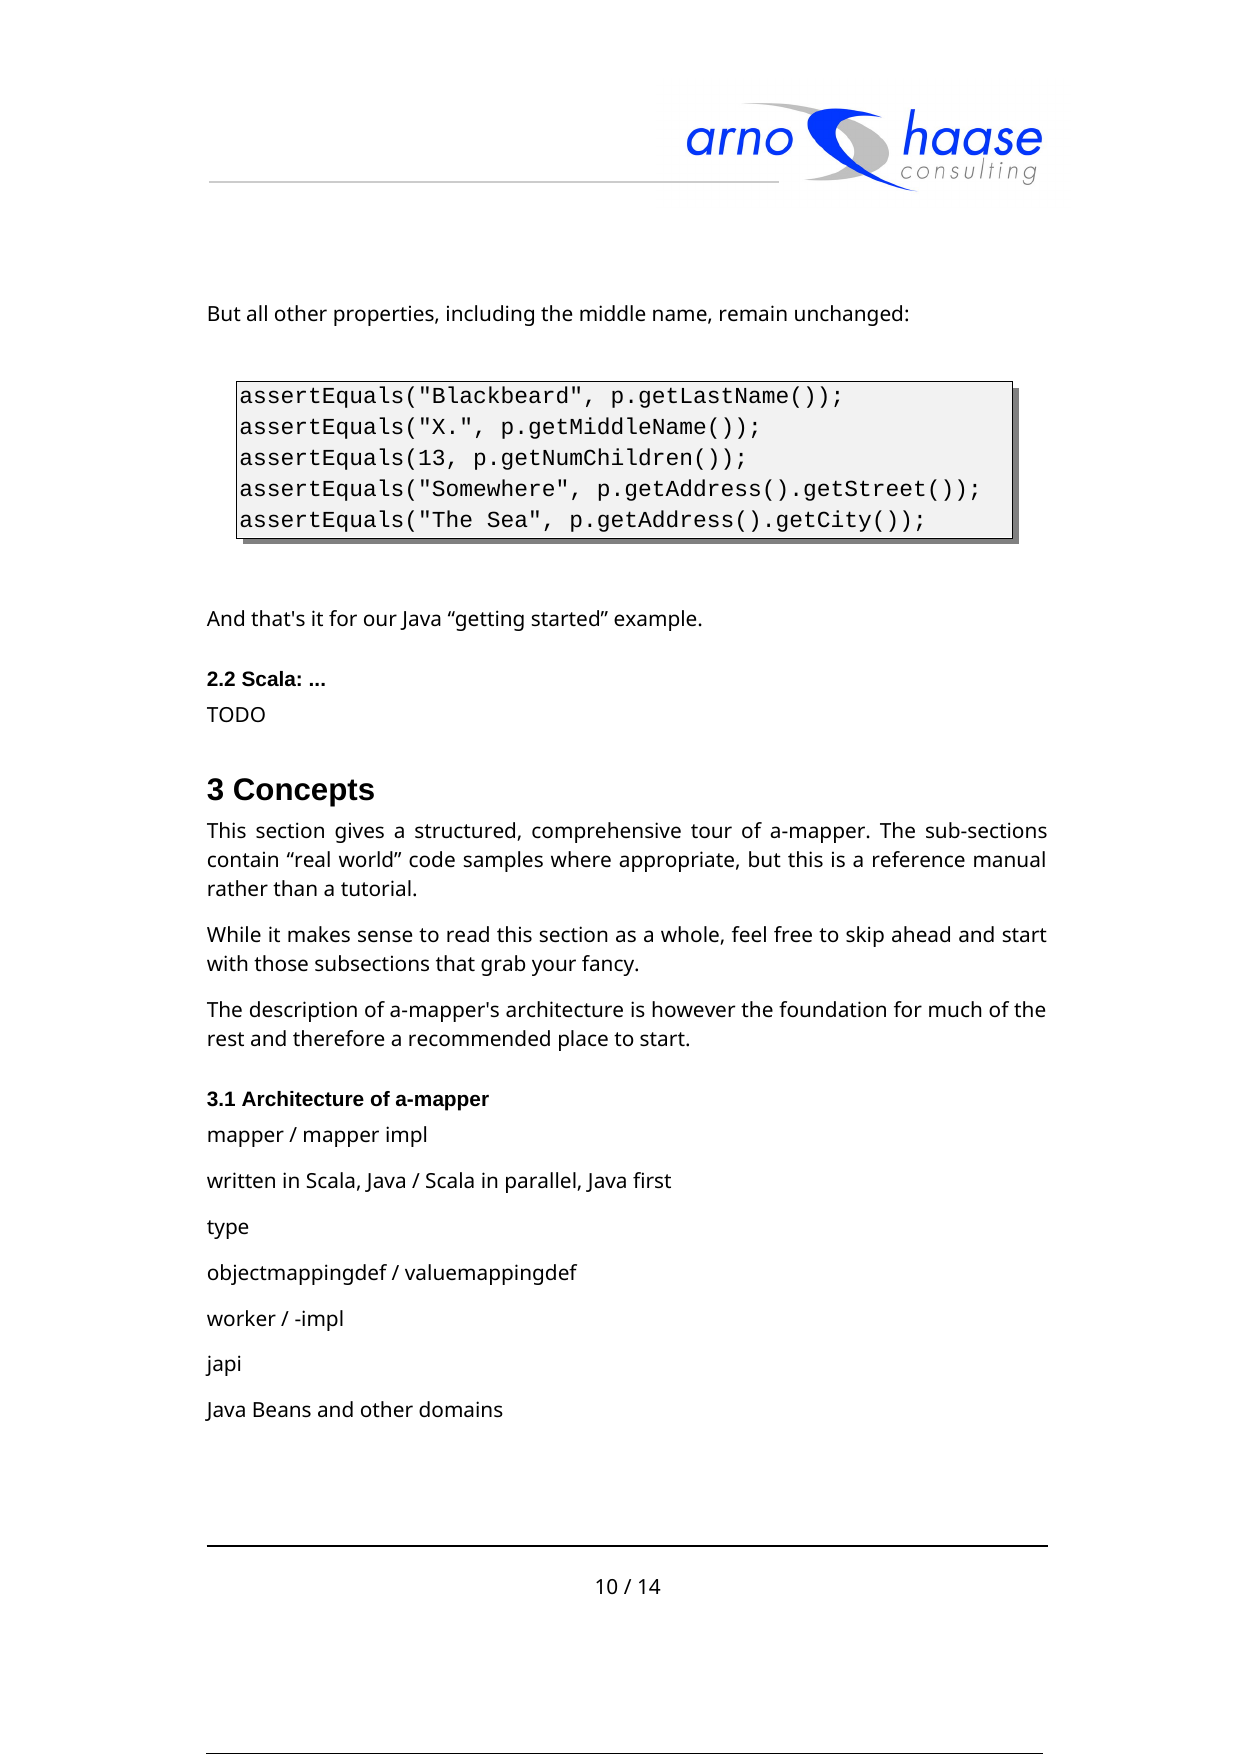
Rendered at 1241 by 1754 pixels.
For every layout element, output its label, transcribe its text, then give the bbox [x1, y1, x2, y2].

subtitle Concepts [207, 772, 1048, 807]
text assertEquals("Blackbeard", p.getLastName()); [237, 382, 1012, 410]
text This section gives a structured, comprehensive tour of a-mapper. The sub-sections contain “real world” code samples where appropriate, but this is a reference manual rather than a tutorial. [207, 815, 1048, 903]
text assertEquals("X.", p.getMiddleName()); [237, 412, 1012, 441]
text And that's it for our Java “getting started” example. [207, 603, 1048, 632]
text japi [207, 1348, 1048, 1378]
text written in Scala, Java / Scala in parallel, Java first [207, 1165, 1048, 1194]
text assertEquals("Somewhere", p.getAddress().getStreet()); [237, 474, 1012, 503]
text assertEquals("The Sea", p.getAddress().getCity()); [237, 505, 1012, 537]
picture [656, 78, 1072, 208]
text The description of a-mapper's architecture is however the foundation for much of the rest and therefore a recommended place to start. [207, 994, 1048, 1053]
text worker / -impl [207, 1303, 1048, 1332]
subtitle Scala: ... [207, 661, 1048, 691]
text TODO [207, 699, 1048, 728]
subtitle Architecture of a-mapper [207, 1082, 1048, 1111]
text While it makes sense to read this section as a whole, feel free to skip ahead and start with those subsections that grab your fancy. [207, 919, 1048, 978]
text assertEquals(13, p.getNumChildren()); [237, 443, 1012, 472]
text But all other properties, including the middle name, remain unchanged: [207, 298, 1048, 327]
text mapper / mapper impl [207, 1119, 1048, 1148]
text Java Beans and other domains [207, 1394, 1048, 1423]
text objectmappingdef / valuemappingdef [207, 1257, 1048, 1286]
text type [207, 1211, 1048, 1240]
